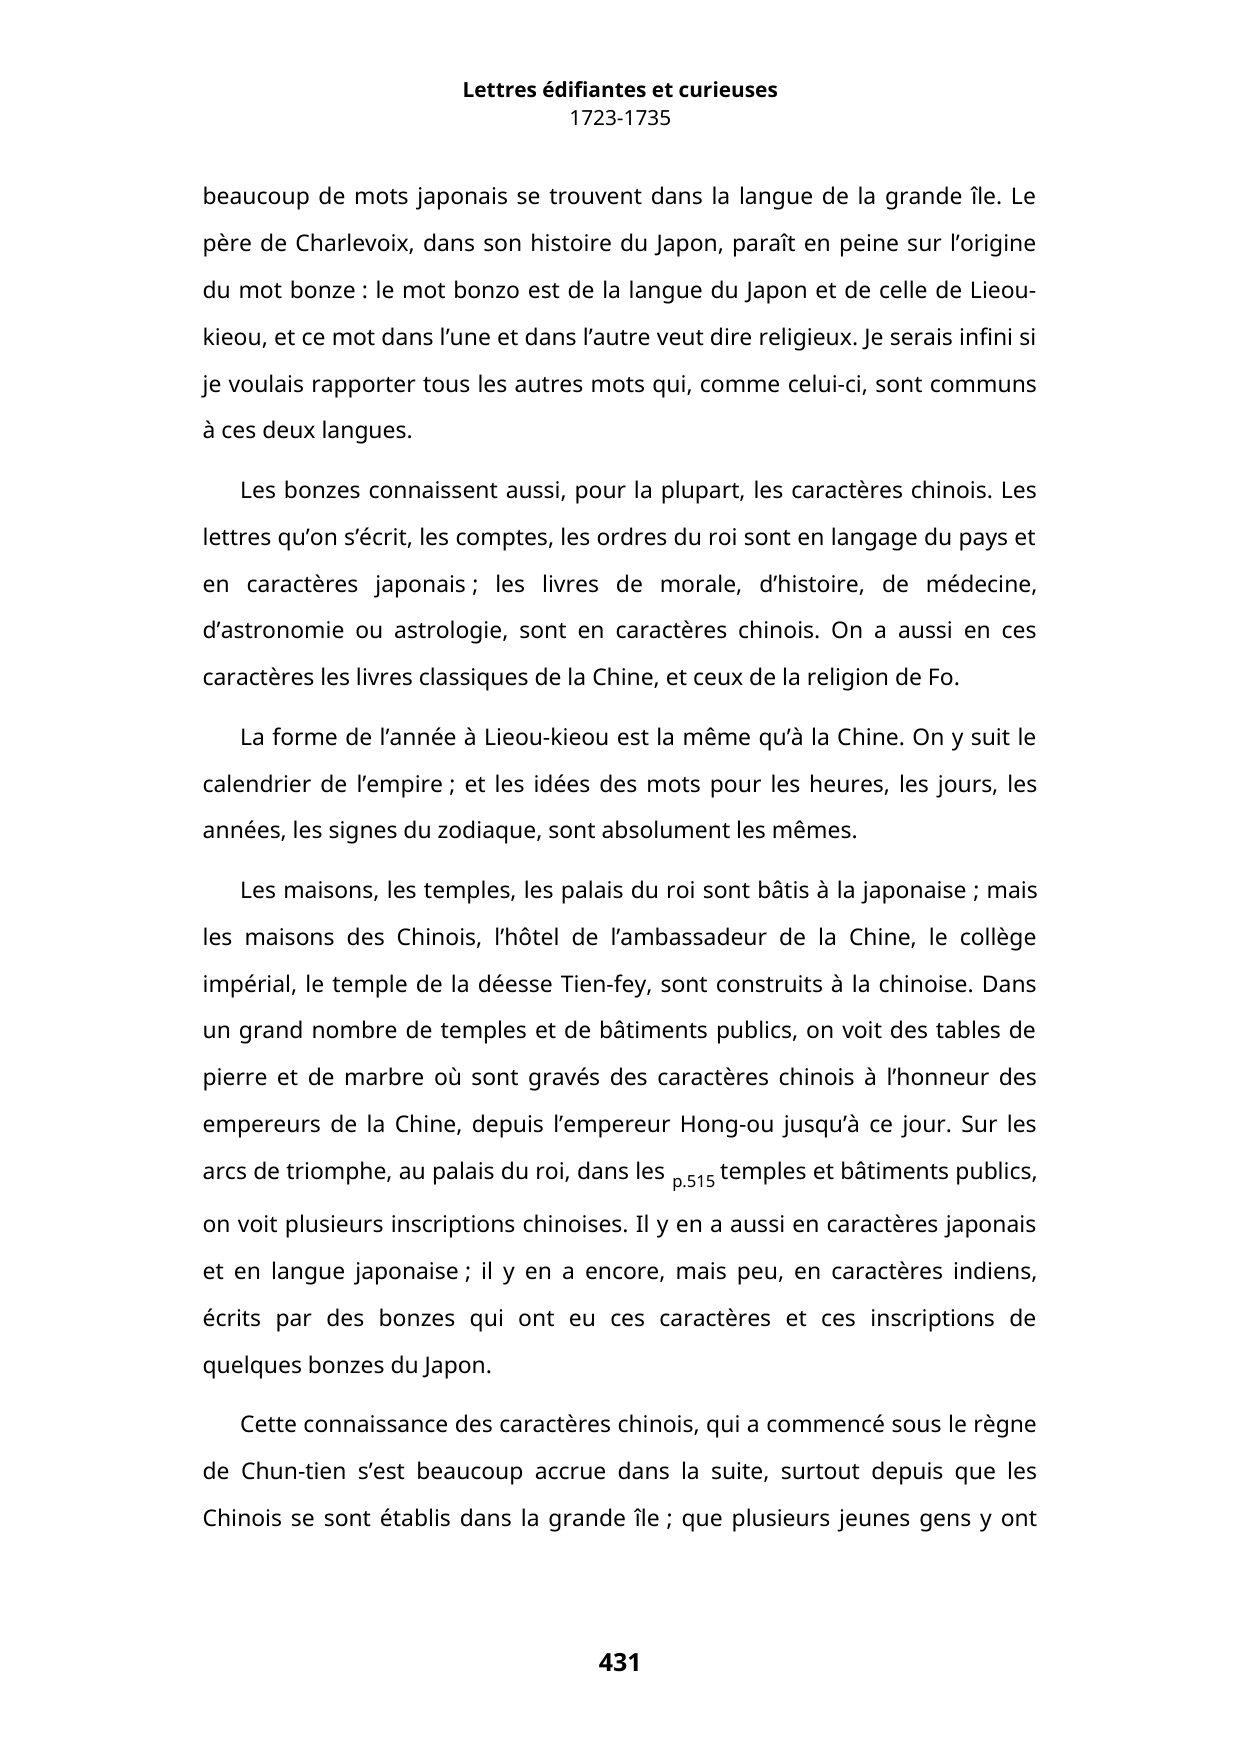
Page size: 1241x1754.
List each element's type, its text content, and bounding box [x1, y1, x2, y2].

text La forme de l’année à Lieou-kieou est la même qu’à la Chine. On y suit le calendrier de l’empire ; et les idées des mots pour les heures, les jours, les années, les signes du zodiaque, sont absolument les mêmes. [202, 721, 1038, 846]
text Cette connaissance des caractères chinois, qui a commencé sous le règne de Chun-tien s’est beaucoup accrue dans la suite, surtout depuis que les Chinois se sont établis dans la grande île ; que plusieurs jeunes gens y ont [202, 1408, 1038, 1533]
text Les maisons, les temples, les palais du roi sont bâtis à la japonaise ; mais les maisons des Chinois, l’hôtel de l’ambassadeur de la Chine, le collège impérial, le temple de la déesse Tien-fey, sont construits à la chinoise. Dans un grand nombre de temples et de bâtiments publics, on voit des tables de pierre et de marbre où sont gravés des caractères chinois à l’honneur des empereurs de la Chine, depuis l’empereur Hong-ou jusqu’à ce jour. Sur les arcs de triomphe, au palais du roi, dans les p.515 temples et bâtiments publics, on voit plusieurs inscriptions chinoises. Il y en a aussi en caractères japonais et en langue japonaise ; il y en a encore, mais peu, en caractères indiens, écrits par des bonzes qui ont eu ces caractères et ces inscriptions de quelques bonzes du Japon. [202, 874, 1038, 1380]
text Les bonzes connaissent aussi, pour la plupart, les caractères chinois. Les lettres qu’on s’écrit, les comptes, les ordres du roi sont en langage du pays et en caractères japonais ; les livres de morale, d’histoire, de médecine, d’astronomie ou astrologie, sont en caractères chinois. On a aussi en ces caractères les livres classiques de la Chine, et ceux de la religion de Fo. [202, 474, 1038, 692]
text beaucoup de mots japonais se trouvent dans la langue de la grande île. Le père de Charlevoix, dans son histoire du Japon, paraît en peine sur l’origine du mot bonze : le mot bonzo est de la langue du Japon et de celle de Lieou-kieou, et ce mot dans l’une et dans l’autre veut dire religieux. Je serais infini si je voulais rapporter tous les autres mots qui, comme celui-ci, sont communs à ces deux langues. [202, 180, 1038, 446]
